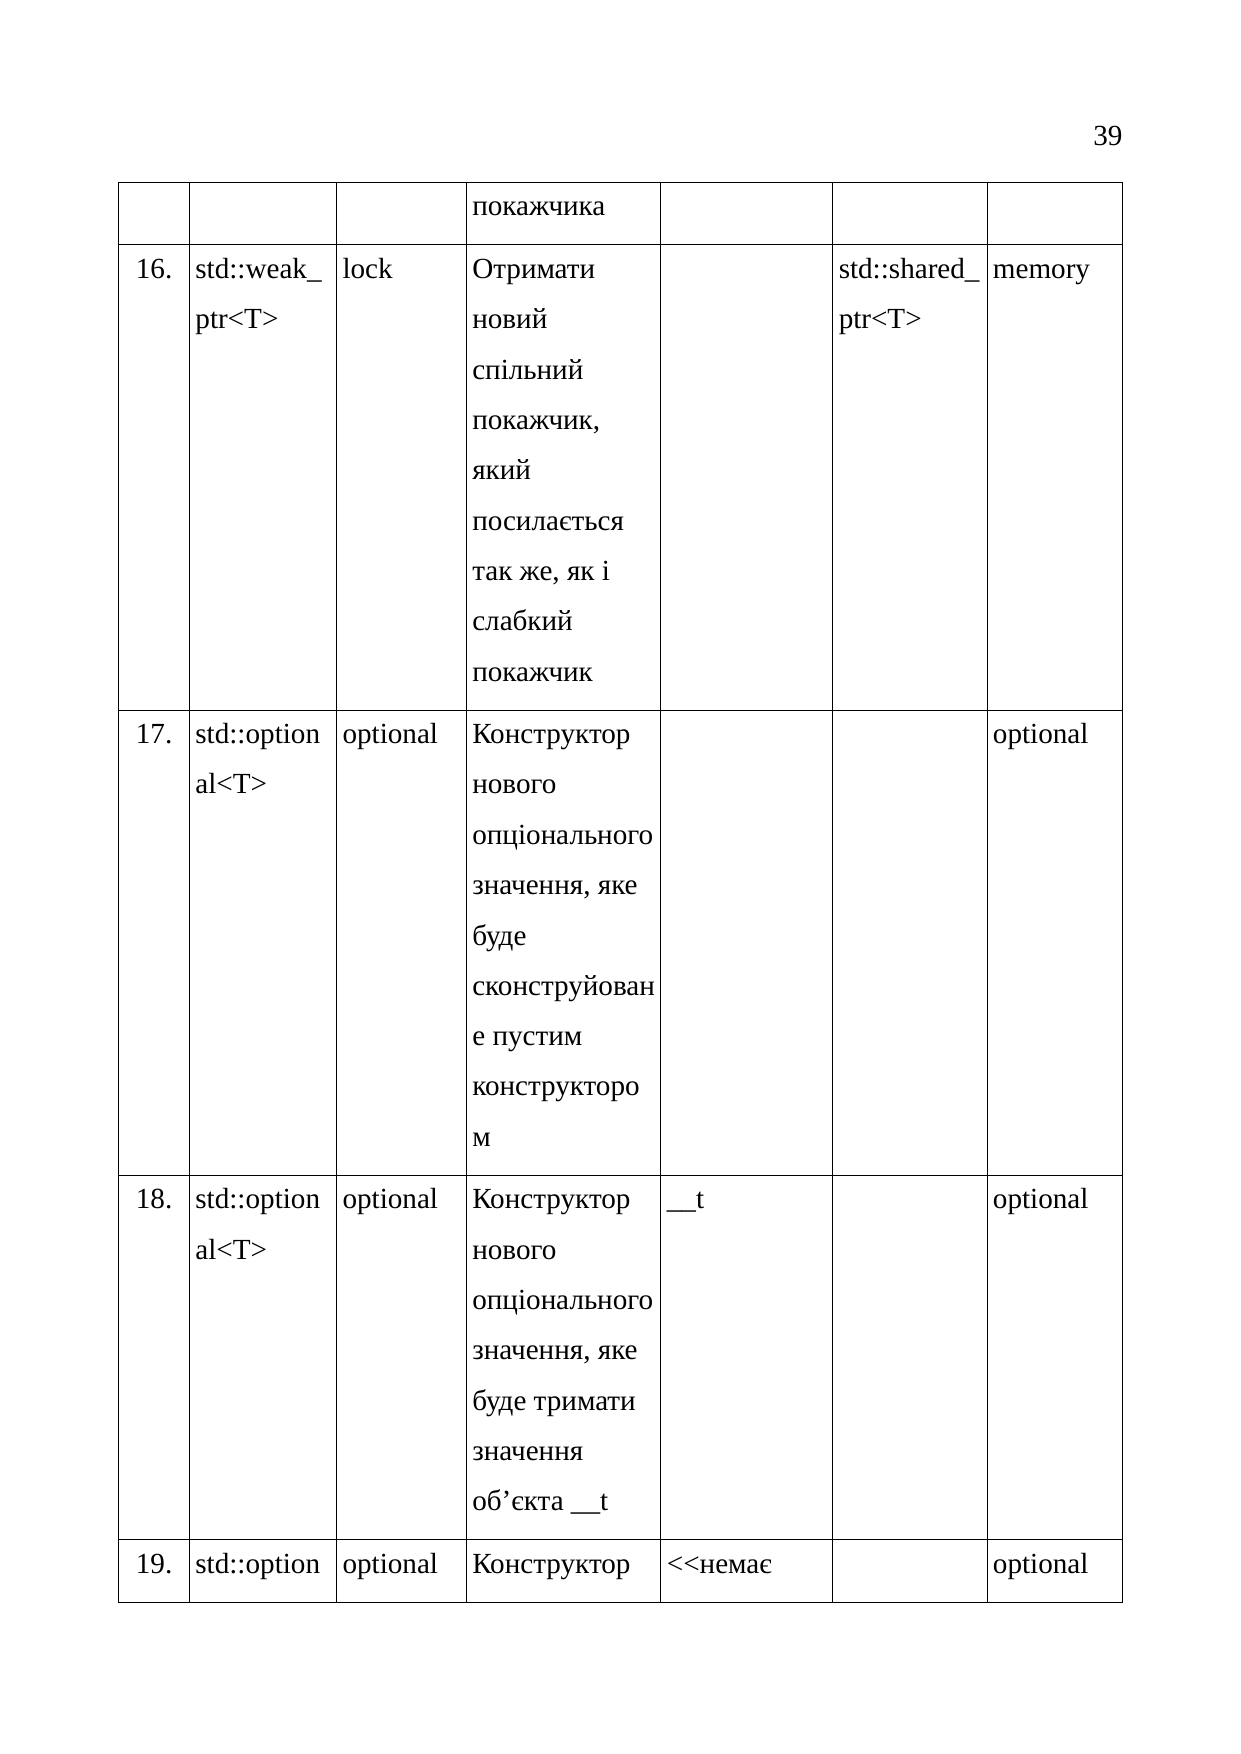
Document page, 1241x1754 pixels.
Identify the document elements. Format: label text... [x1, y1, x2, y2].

table_cell lock [337, 245, 466, 709]
table_cell std::weak_ptr<T> [190, 245, 336, 709]
table_cell 17. [119, 711, 189, 1175]
table_cell [337, 183, 466, 244]
table_cell <<немає [661, 1540, 832, 1602]
table_cell [119, 183, 189, 244]
table_cell [833, 1540, 987, 1602]
table_cell optional [337, 1176, 466, 1539]
table_cell 16. [119, 245, 189, 709]
table_cell std::shared_ptr<T> [833, 245, 987, 709]
table_cell std::optional<T> [190, 1176, 336, 1539]
table_cell optional [337, 1540, 466, 1602]
table_cell [833, 1176, 987, 1539]
table_cell [661, 711, 832, 1175]
table_cell [833, 711, 987, 1175]
table_cell покажчика [467, 183, 660, 244]
table_cell std::optional<T> [190, 711, 336, 1175]
table_cell Конструктор нового опціонального значення, яке буде тримати значення об’єкта __t [467, 1176, 660, 1539]
table_cell 19. [119, 1540, 189, 1602]
table_cell optional [988, 711, 1122, 1175]
table_cell [190, 183, 336, 244]
table_cell std::option [190, 1540, 336, 1602]
table_cell optional [988, 1540, 1122, 1602]
table_cell Конструктор нового опціонального значення, яке буде сконструйоване пустим конструктором [467, 711, 660, 1175]
table_cell optional [988, 1176, 1122, 1539]
table_cell Отримати новий спільний покажчик, який посилається так же, як і слабкий покажчик [467, 245, 660, 709]
table_cell [988, 183, 1122, 244]
table_cell [833, 183, 987, 244]
table_cell __t [661, 1176, 832, 1539]
table_cell Конструктор [467, 1540, 660, 1602]
table_cell 18. [119, 1176, 189, 1539]
table_cell [661, 183, 832, 244]
table_cell optional [337, 711, 466, 1175]
table_cell memory [988, 245, 1122, 709]
table_cell [661, 245, 832, 709]
